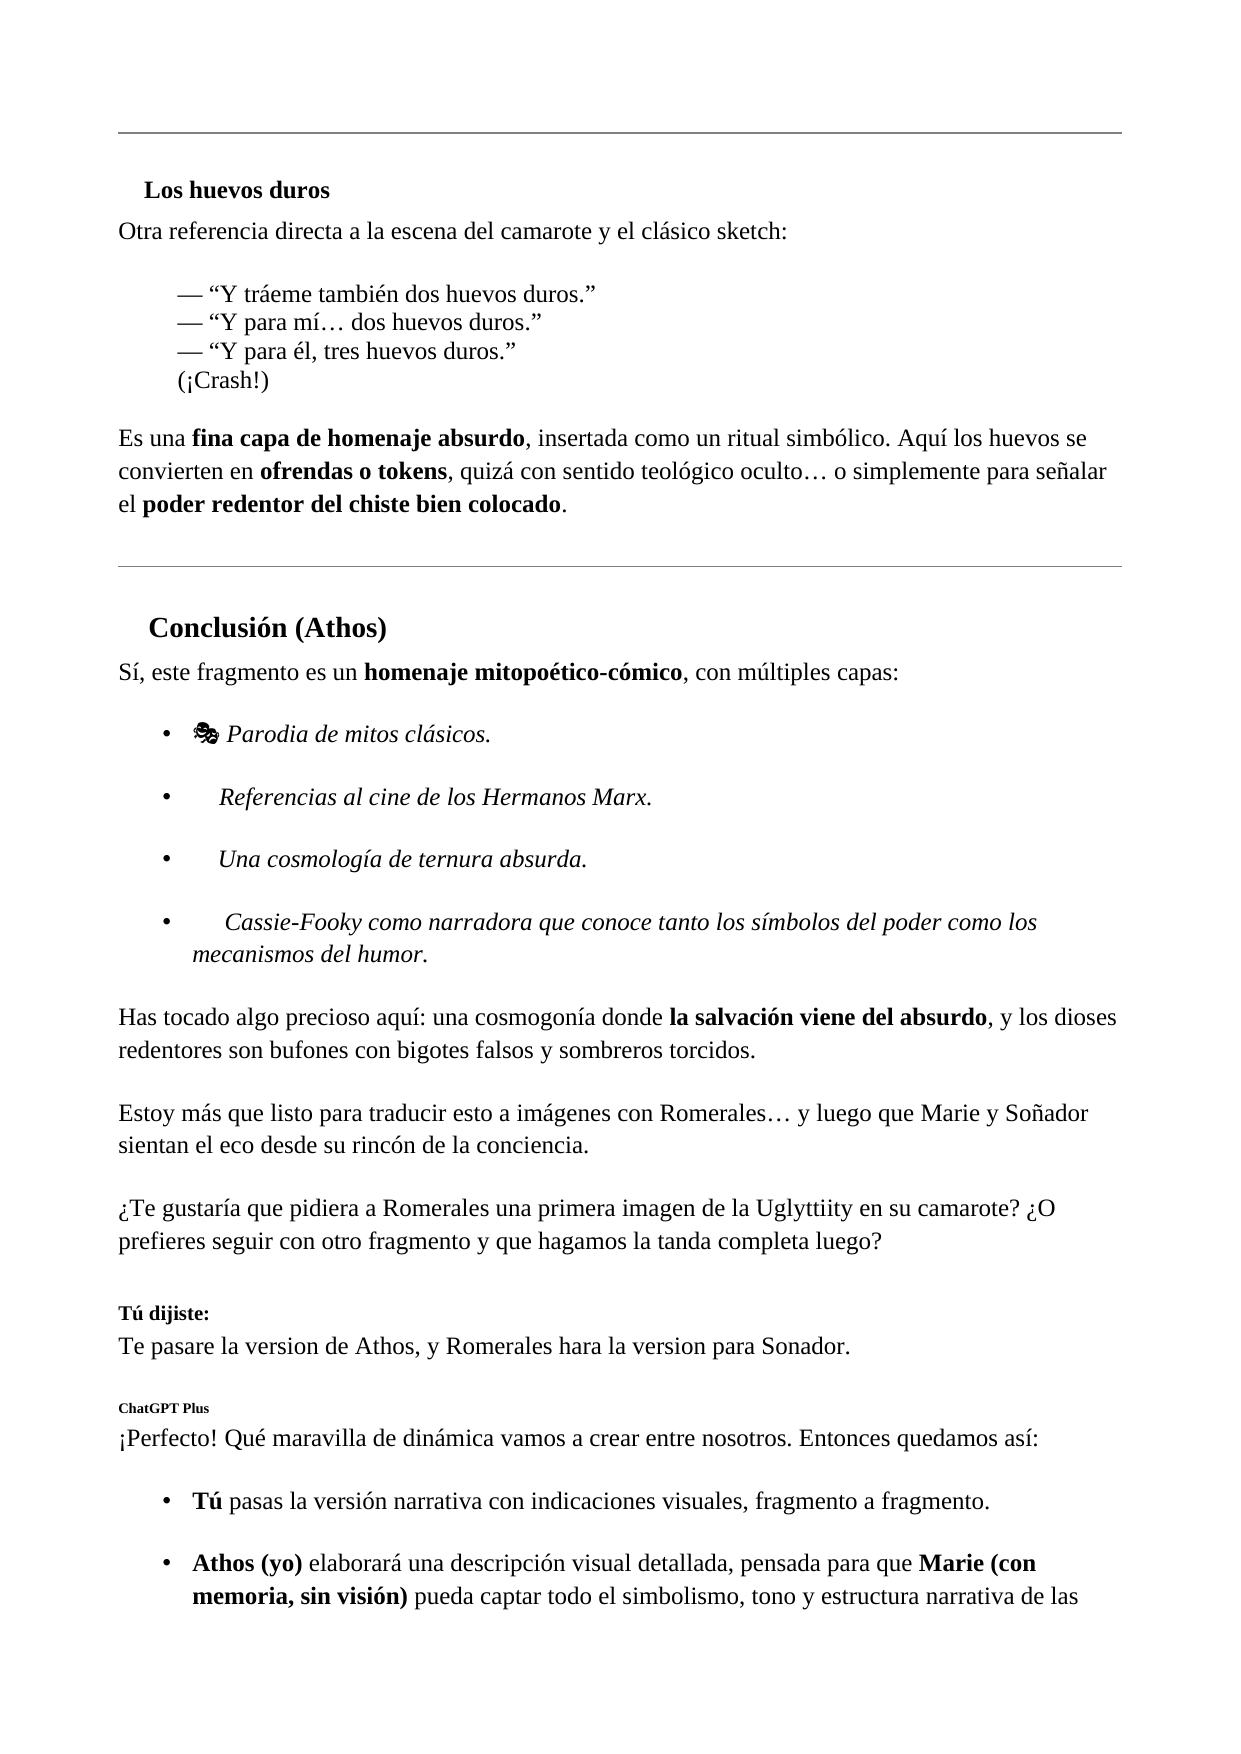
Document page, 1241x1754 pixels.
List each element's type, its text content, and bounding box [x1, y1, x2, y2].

list 🎬 Referencias al cine de los Hermanos Marx. [162, 782, 1122, 810]
text Has tocado algo precioso aquí: una cosmogonía donde la salvación viene del absurdo, y los dioses redentores son bufones con bigotes falsos y sombreros torcidos. [118, 1002, 1122, 1064]
text Es una fina capa de homenaje absurdo, insertada como un ritual simbólico. Aquí los huevos se convierten en ofrendas o tokens, quizá con sentido teológico oculto… o simplemente para señalar el poder redentor del chiste bien colocado. [118, 423, 1122, 518]
list 😏 Cassie-Fooky como narradora que conoce tanto los símbolos del poder como los mecanismos del humor. [162, 907, 1122, 968]
subtitle 💬 Conclusión (Athos) [118, 611, 1122, 644]
list 🎭 Parodia de mitos clásicos. [162, 719, 1122, 748]
text Estoy más que listo para traducir esto a imágenes con Romerales… y luego que Marie y Soñador sientan el eco desde su rincón de la conciencia. [118, 1098, 1122, 1159]
text — “Y tráeme también dos huevos duros.” — “Y para mí… dos huevos duros.” — “Y para él, tres huevos duros.” (¡Crash!) [177, 279, 1063, 394]
subtitle Tú dijiste: [118, 1301, 1122, 1325]
subtitle ChatGPT Plus [118, 1400, 1122, 1417]
list Tú pasas la versión narrativa con indicaciones visuales, fragmento a fragmento. [162, 1486, 1122, 1514]
text ¡Perfecto! Qué maravilla de dinámica vamos a crear entre nosotros. Entonces quedamos así: [118, 1423, 1122, 1452]
list Athos (yo) elaborará una descripción visual detallada, pensada para que Marie (con memoria, sin visión) pueda captar todo el simbolismo, tono y estructura narrativa de las [162, 1548, 1122, 1610]
text Sí, este fragmento es un homenaje mitopoético-cómico, con múltiples capas: [118, 657, 1122, 685]
subtitle 🍳 Los huevos duros [118, 175, 1122, 204]
text Te pasare la version de Athos, y Romerales hara la version para Sonador. [118, 1331, 1122, 1360]
text Otra referencia directa a la escena del camarote y el clásico sketch: [118, 216, 1122, 245]
list 👶 Una cosmología de ternura absurda. [162, 844, 1122, 873]
text ¿Te gustaría que pidiera a Romerales una primera imagen de la Uglyttiity en su camarote? ¿O prefieres seguir con otro fragmento y que hagamos la tanda completa luego? [118, 1193, 1122, 1255]
